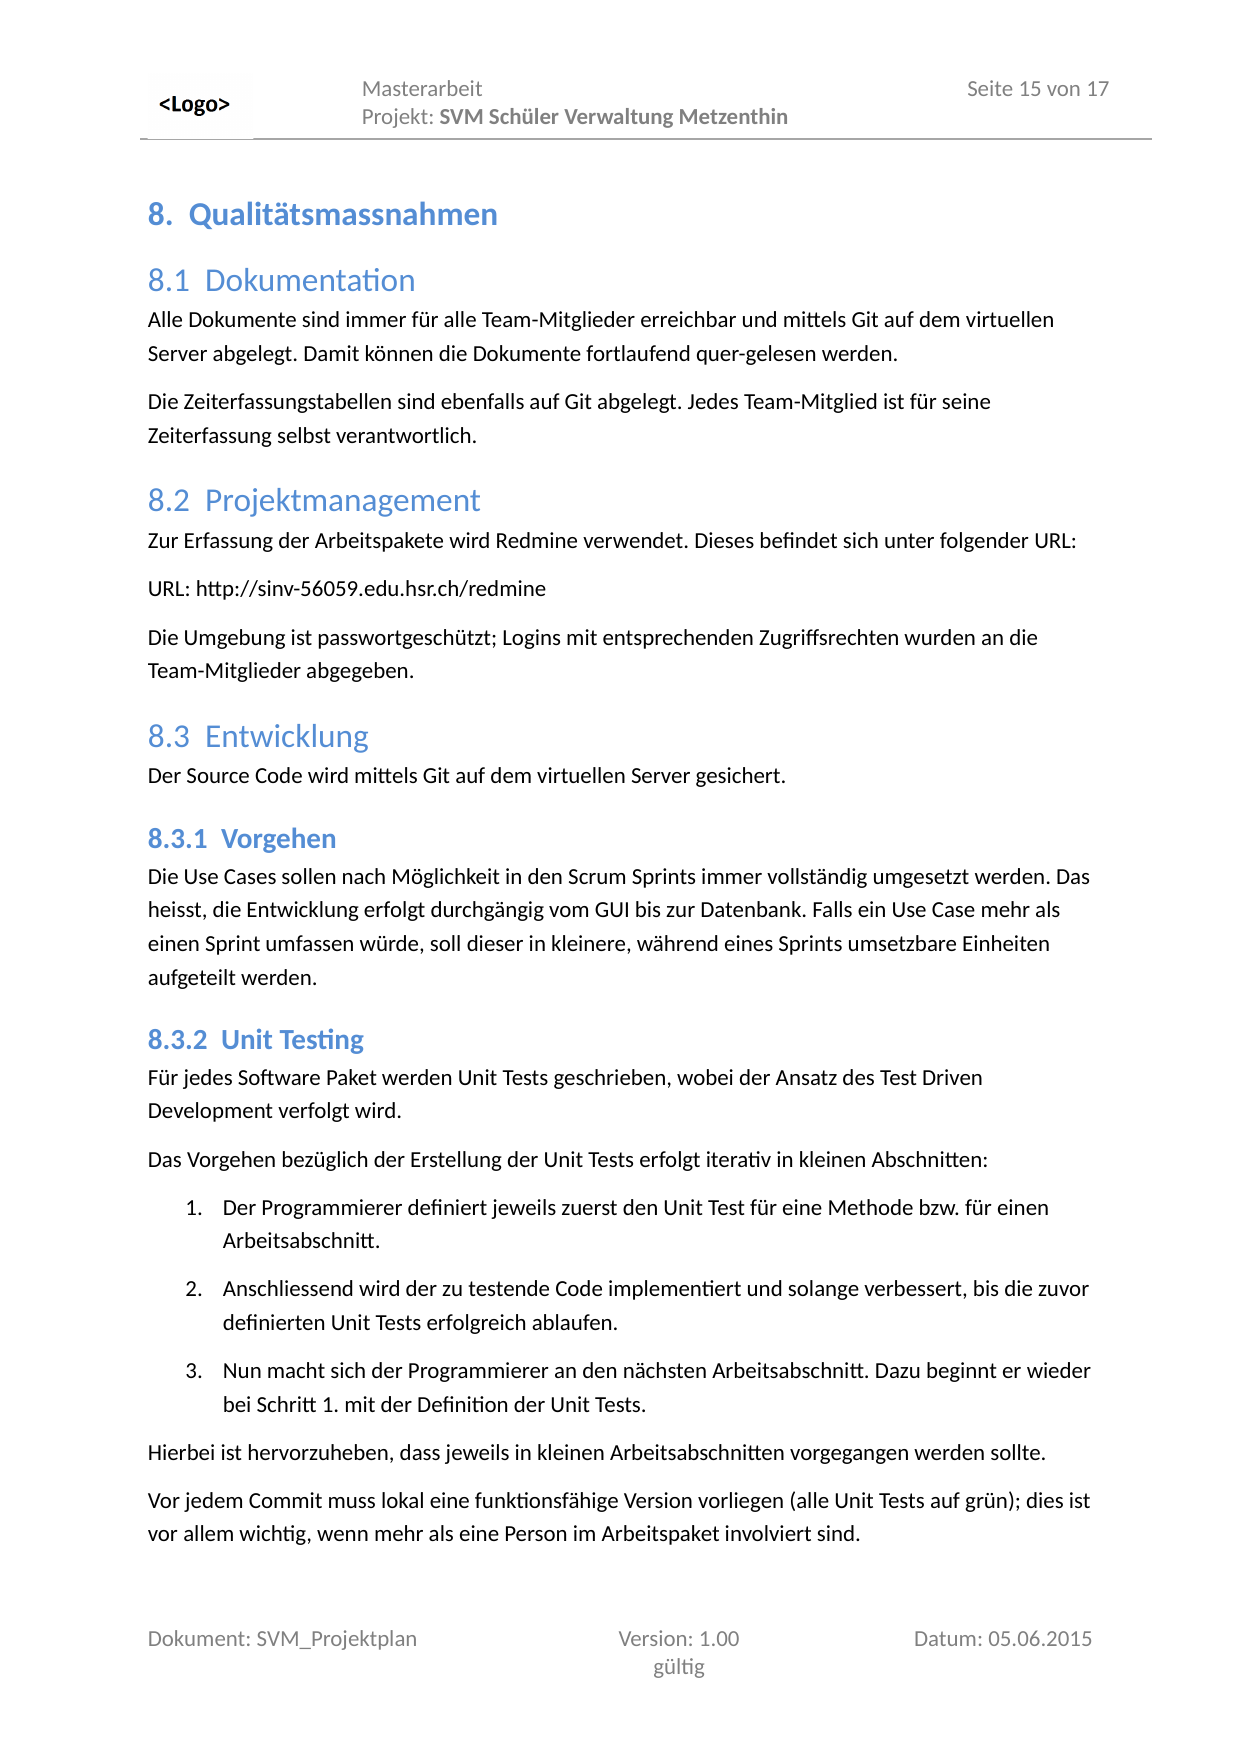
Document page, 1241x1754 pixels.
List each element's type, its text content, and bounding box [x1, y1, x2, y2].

text Für jedes Software Paket werden Unit Tests geschrieben, wobei der Ansatz des Test Driven Development verfolgt wird. [148, 1063, 1093, 1125]
text Die Umgebung ist passwortgeschützt; Logins mit entsprechenden Zugriffsrechten wurden an die Team-Mitglieder abgegeben. [148, 623, 1093, 684]
picture [147, 73, 254, 139]
list Nun macht sich der Programmierer an den nächsten Arbeitsabschnitt. Dazu beginnt er wieder bei Schritt 1. mit der Definition der Unit Tests. [185, 1356, 1093, 1418]
text Die Use Cases sollen nach Möglichkeit in den Scrum Sprints immer vollständig umgesetzt werden. Das heisst, die Entwicklung erfolgt durchgängig vom GUI bis zur Datenbank. Falls ein Use Case mehr als einen Sprint umfassen würde, soll dieser in kleinere, während eines Sprints umsetzbare Einheiten aufgeteilt werden. [148, 862, 1093, 991]
subtitle Projektmanagement [148, 479, 1093, 520]
text Der Source Code wird mittels Git auf dem virtuellen Server gesichert. [148, 762, 1093, 790]
list Der Programmierer definiert jeweils zuerst den Unit Test für eine Methode bzw. für einen Arbeitsabschnitt. [185, 1193, 1093, 1254]
text Hierbei ist hervorzuheben, dass jeweils in kleinen Arbeitsabschnitten vorgegangen werden sollte. [148, 1438, 1093, 1466]
subtitle Vorgehen [148, 820, 1093, 856]
text Vor jedem Commit muss lokal eine funktionsfähige Version vorliegen (alle Unit Tests auf grün); dies ist vor allem wichtig, wenn mehr als eine Person im Arbeitspaket involviert sind. [148, 1486, 1093, 1548]
subtitle Dokumentation [148, 259, 1093, 299]
list Anschliessend wird der zu testende Code implementiert und solange verbessert, bis die zuvor definierten Unit Tests erfolgreich ablaufen. [185, 1274, 1093, 1336]
text Alle Dokumente sind immer für alle Team-Mitglieder erreichbar und mittels Git auf dem virtuellen Server abgelegt. Damit können die Dokumente fortlaufend quer-gelesen werden. [148, 306, 1093, 367]
text URL: http://sinv-56059.edu.hsr.ch/redmine [148, 574, 1093, 602]
subtitle Unit Testing [148, 1021, 1093, 1057]
text Zur Erfassung der Arbeitspakete wird Redmine verwendet. Dieses befindet sich unter folgender URL: [148, 526, 1093, 554]
subtitle Qualitätsmassnahmen [148, 193, 1093, 234]
subtitle Entwicklung [148, 715, 1093, 755]
text Das Vorgehen bezüglich der Erstellung der Unit Tests erfolgt iterativ in kleinen Abschnitten: [148, 1145, 1093, 1173]
text Die Zeiterfassungstabellen sind ebenfalls auf Git abgelegt. Jedes Team-Mitglied ist für seine Zeiterfassung selbst verantwortlich. [148, 387, 1093, 449]
